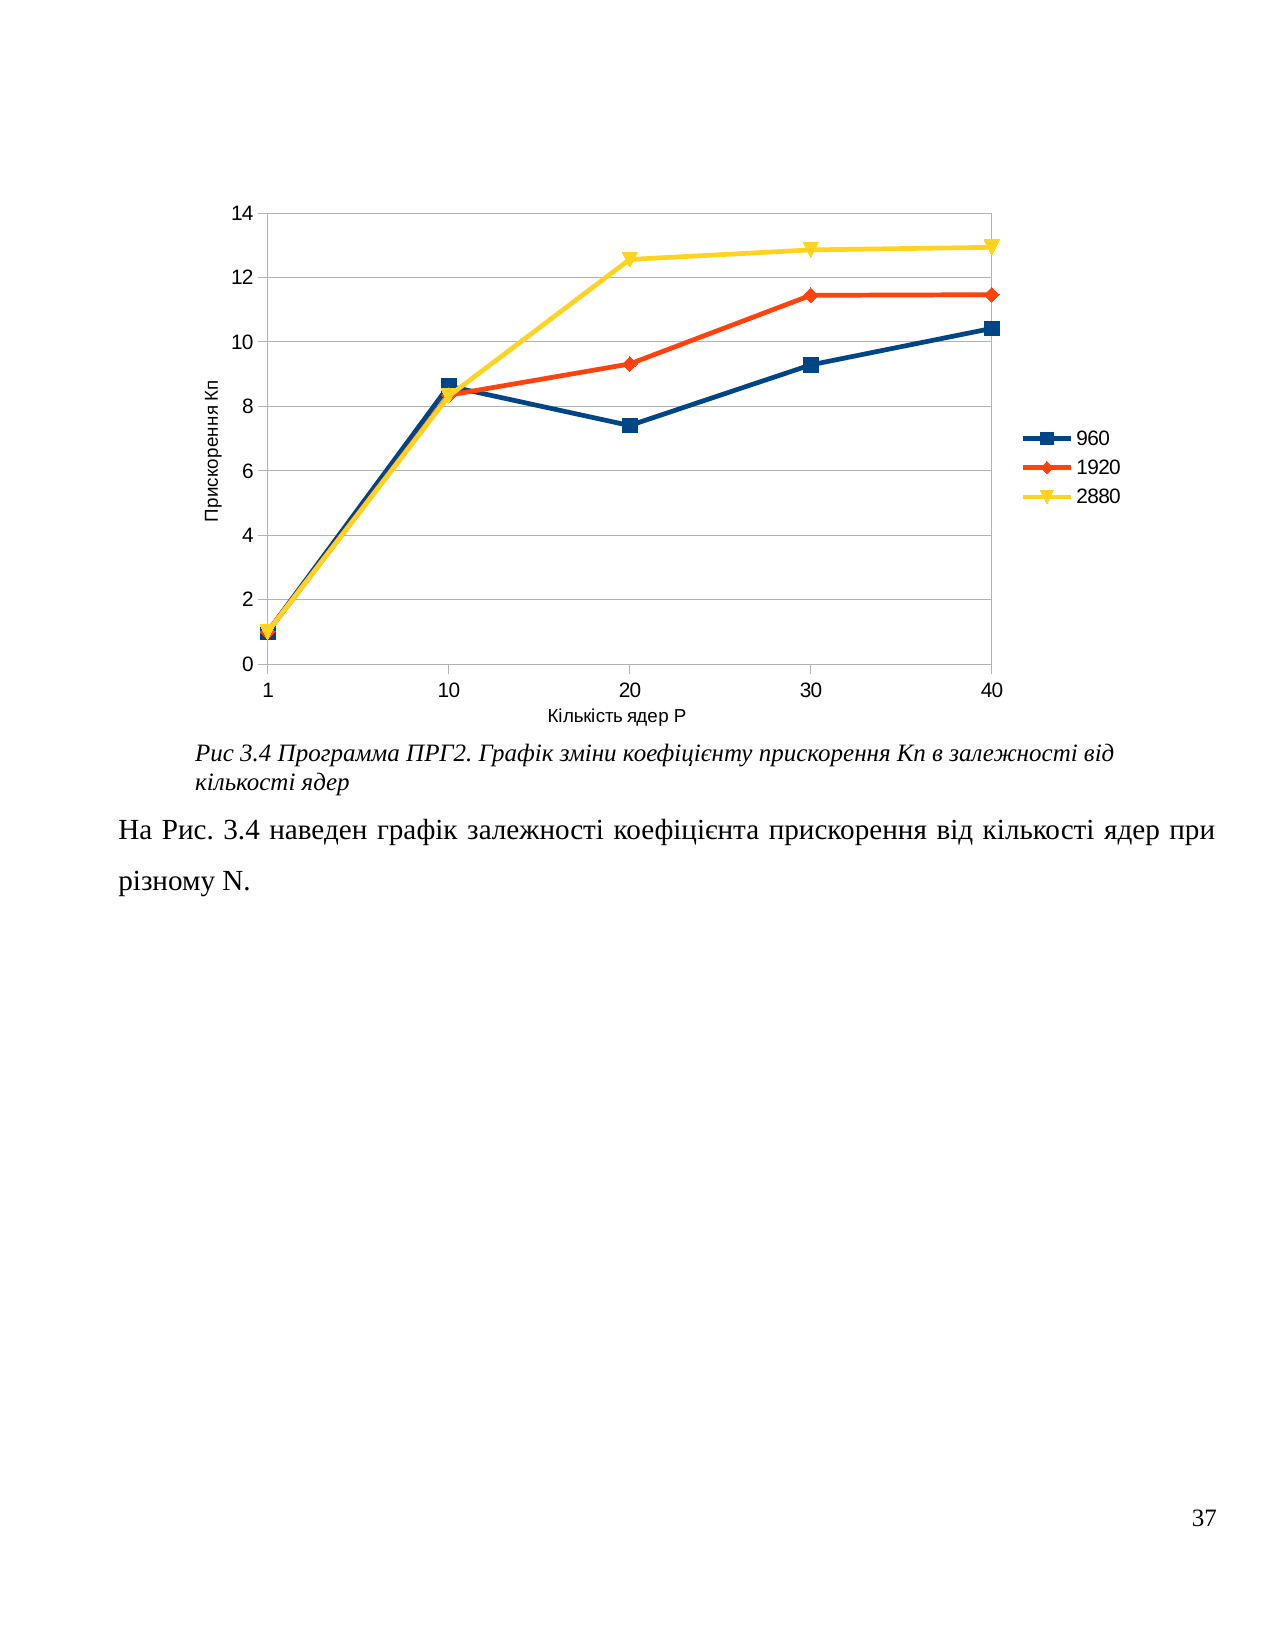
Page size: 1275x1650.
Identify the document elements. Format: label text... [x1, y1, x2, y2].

text На Рис. 3.4 наведен графік залежності коефіцієнта прискорення від кількості ядер при різному N. [118, 176, 1216, 896]
text Рис 3.4 Программа ПРГ2. Графік зміни коефіцієнту прискорення Кп в залежності від кількості ядер [195, 201, 1140, 796]
